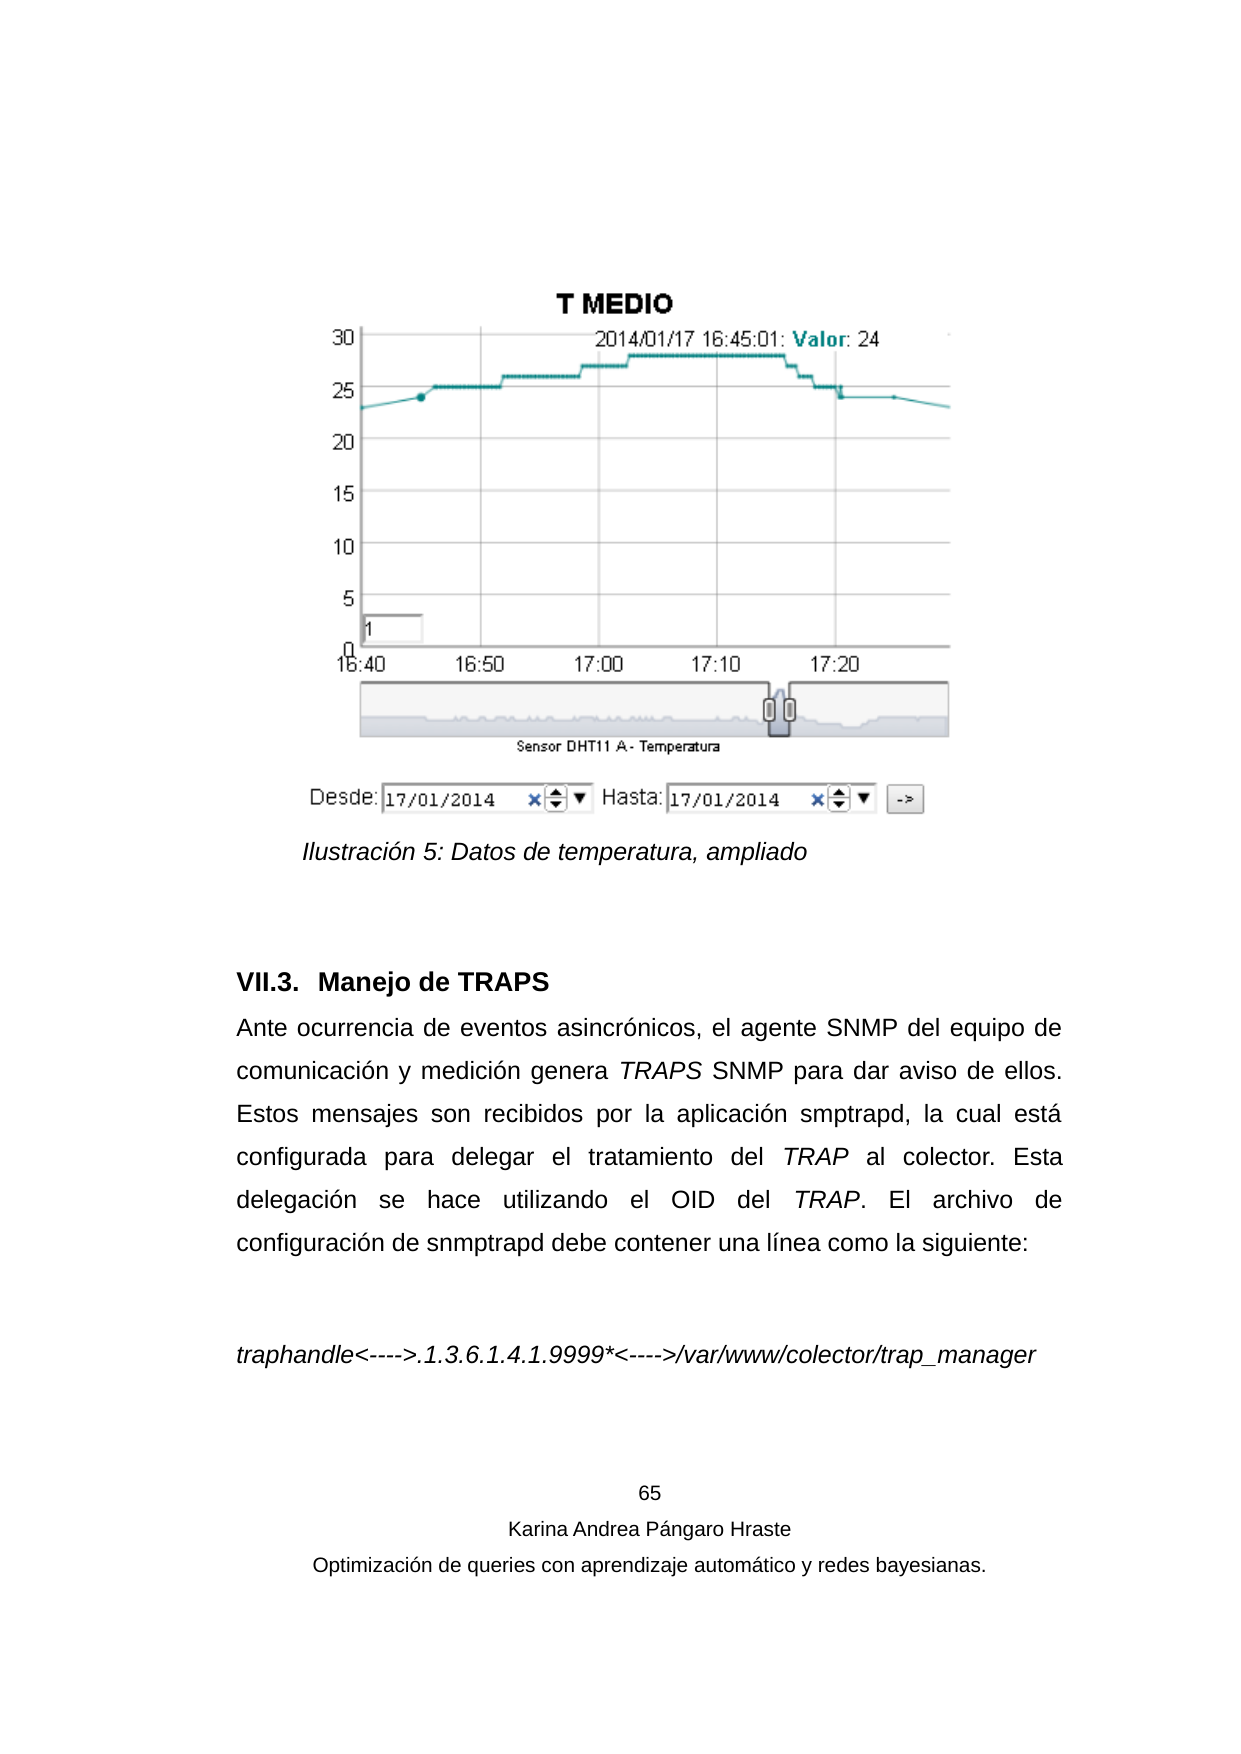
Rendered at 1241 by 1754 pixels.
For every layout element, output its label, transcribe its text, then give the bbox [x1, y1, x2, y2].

text Ante ocurrencia de eventos asincrónicos, el agente SNMP del equipo de comunicación y medición genera TRAPS SNMP para dar aviso de ellos. Estos mensajes son recibidos por la aplicación smptrapd, la cual está configurada para delegar el tratamiento del TRAP al colector. Esta delegación se hace utilizando el OID del TRAP. El archivo de configuración de snmptrapd debe contener una línea como la siguiente: [236, 1013, 1063, 1257]
subtitle Manejo de TRAPS [236, 966, 1063, 997]
text Ilustración 5: Datos de temperatura, ampliado [302, 822, 997, 865]
text traphandle<---->.1.3.6.1.4.1.9999*<---->/var/www/colector/trap_manager [236, 1339, 1063, 1368]
picture [302, 278, 998, 822]
